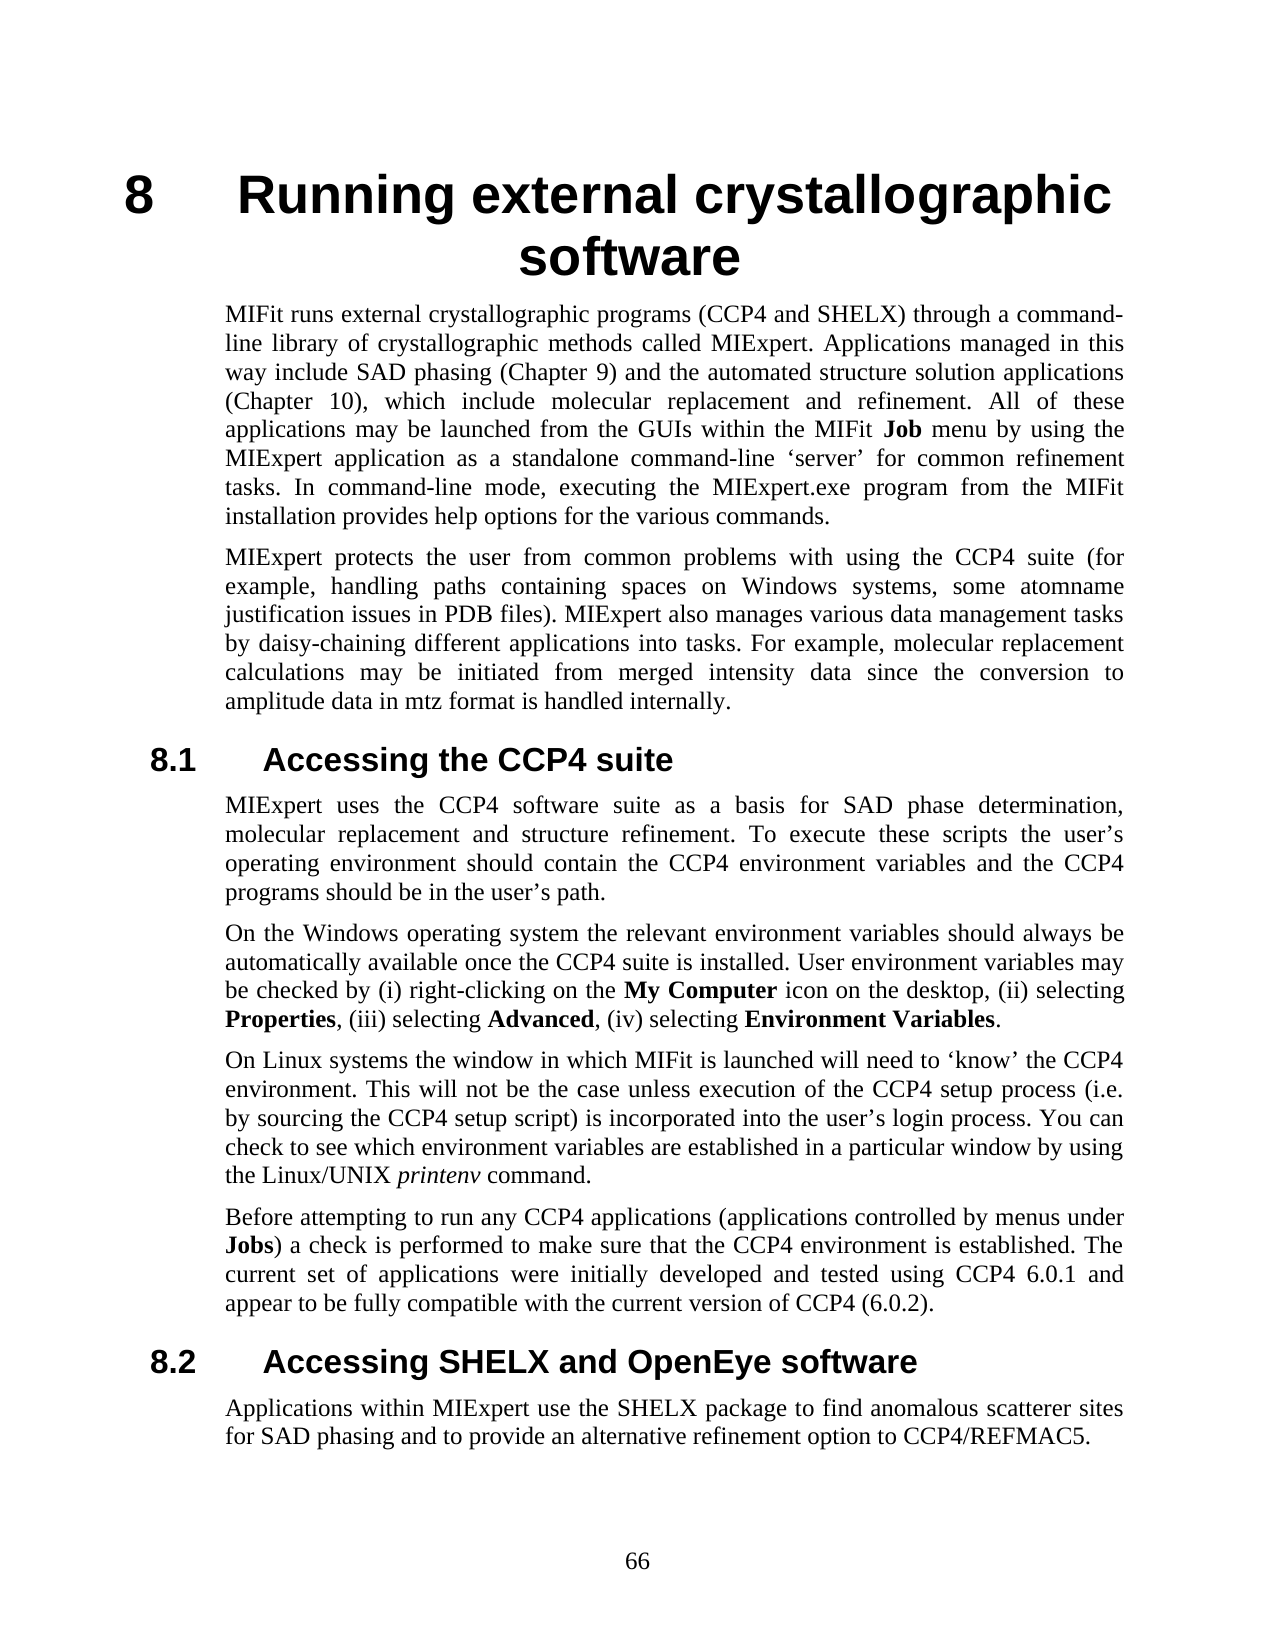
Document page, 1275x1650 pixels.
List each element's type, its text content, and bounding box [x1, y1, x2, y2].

text MIExpert uses the CCP4 software suite as a basis for SAD phase determination, molecular replacement and structure refinement. To execute these scripts the user’s operating environment should contain the CCP4 environment variables and the CCP4 programs should be in the user’s path. [225, 791, 1125, 906]
text Before attempting to run any CCP4 applications (applications controlled by menus under Jobs) a check is performed to make sure that the CCP4 environment is established. The current set of applications were initially developed and tested using CCP4 6.0.1 and appear to be fully compatible with the current version of CCP4 (6.0.2). [225, 1202, 1125, 1317]
text MIFit runs external crystallographic programs (CCP4 and SHELX) through a command-line library of crystallographic methods called MIExpert. Applications managed in this way include SAD phasing (Chapter 9) and the automated structure solution applications (Chapter 10), which include molecular replacement and refinement. All of these applications may be launched from the GUIs within the MIFit Job menu by using the MIExpert application as a standalone command-line ‘server’ for common refinement tasks. In command-line mode, executing the MIExpert.exe program from the MIFit installation provides help options for the various commands. [225, 299, 1125, 529]
subtitle Accessing the CCP4 suite [150, 739, 1125, 778]
text MIExpert protects the user from common problems with using the CCP4 suite (for example, handling paths containing spaces on Windows systems, some atomname justification issues in PDB files). MIExpert also manages various data management tasks by daisy-chaining different applications into tasks. For example, molecular replacement calculations may be initiated from merged intensity data since the conversion to amplitude data in mtz format is handled internally. [225, 542, 1125, 714]
text On Linux systems the window in which MIFit is launched will need to ‘know’ the CCP4 environment. This will not be the case unless execution of the CCP4 setup process (i.e. by sourcing the CCP4 setup script) is incorporated into the user’s login process. You can check to see which environment variables are established in a particular window by using the Linux/UNIX printenv command. [225, 1046, 1125, 1189]
subtitle Running external crystallographic software [112, 162, 1125, 287]
text Applications within MIExpert use the SHELX package to find anomalous scatterer sites for SAD phasing and to provide an alternative refinement option to CCP4/REFMAC5. [225, 1393, 1125, 1450]
text On the Windows operating system the relevant environment variables should always be automatically available once the CCP4 suite is installed. User environment variables may be checked by (i) right-clicking on the My Computer icon on the desktop, (ii) selecting Properties, (iii) selecting Advanced, (iv) selecting Environment Variables. [225, 918, 1125, 1033]
subtitle Accessing SHELX and OpenEye software [150, 1342, 1125, 1380]
